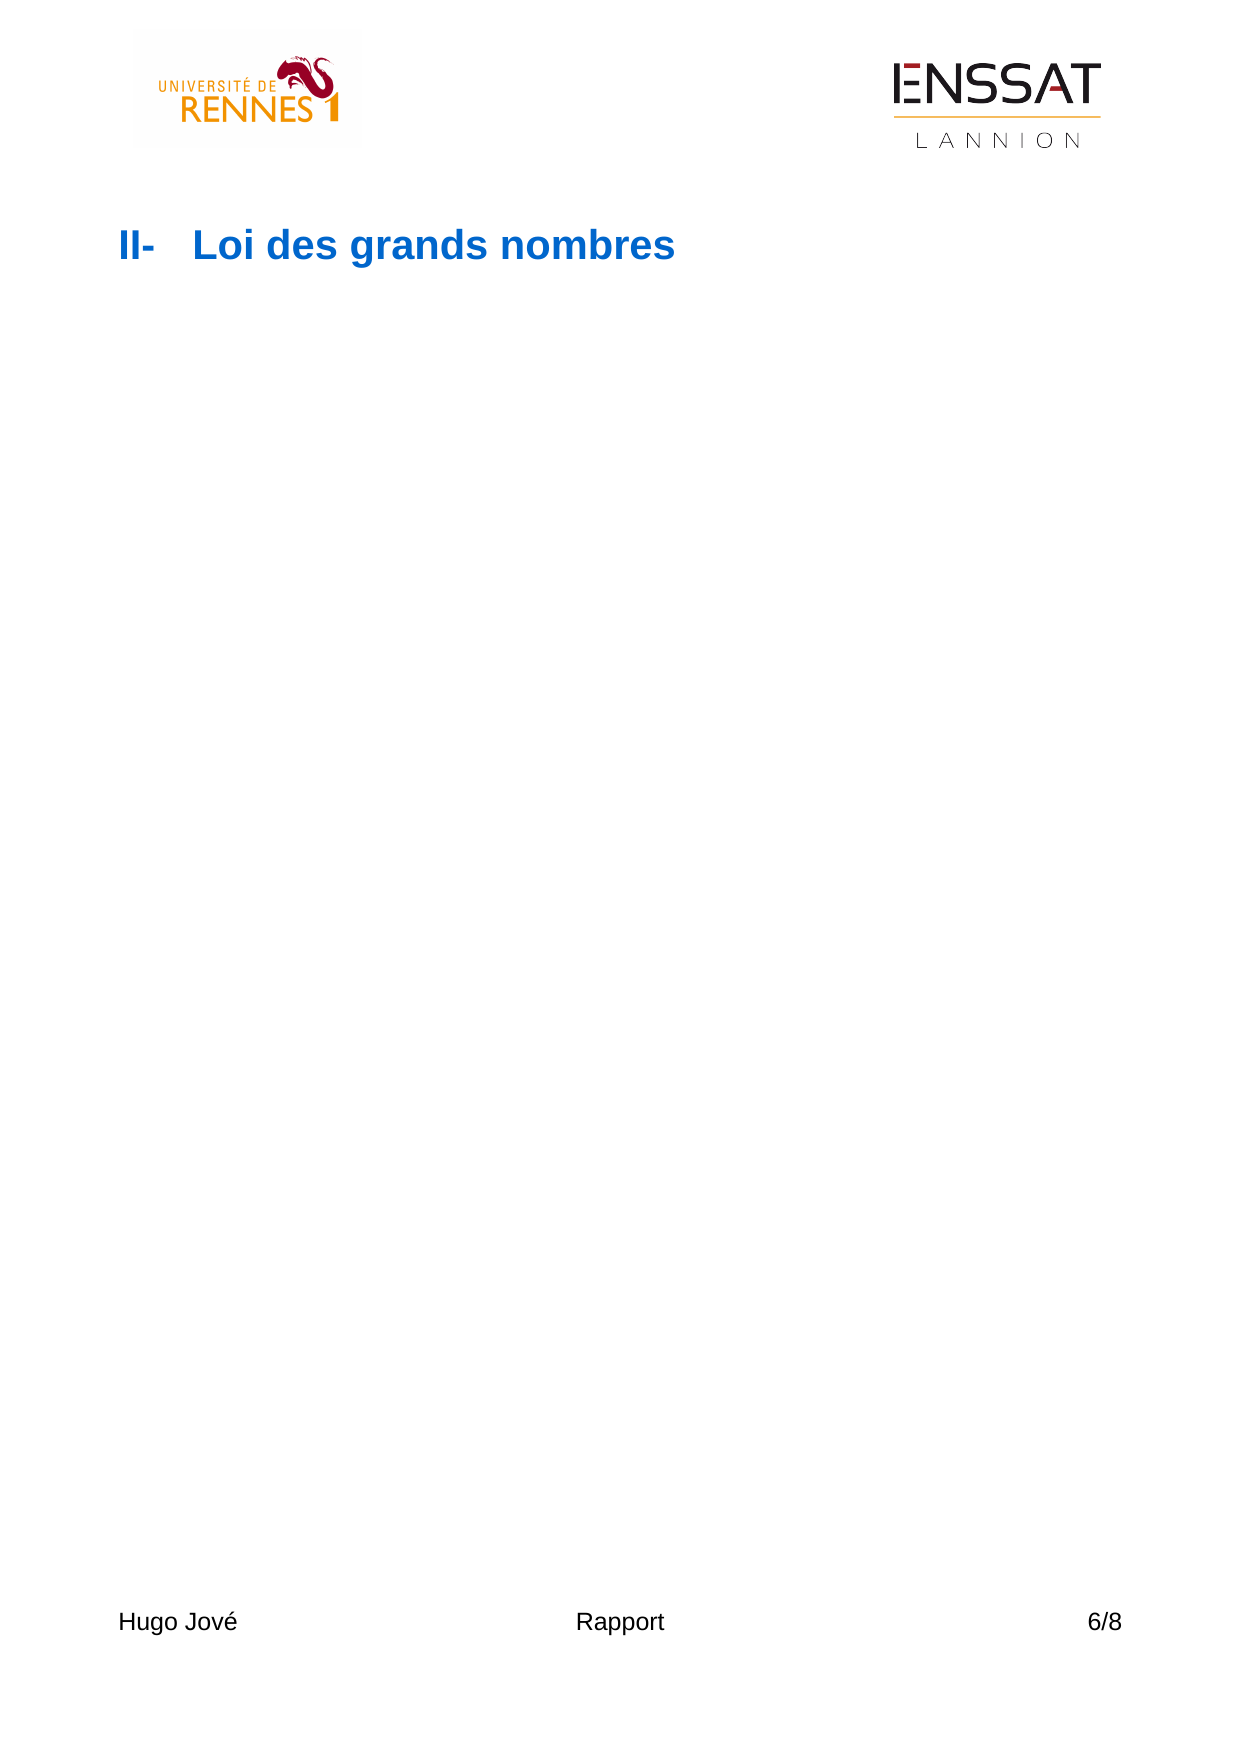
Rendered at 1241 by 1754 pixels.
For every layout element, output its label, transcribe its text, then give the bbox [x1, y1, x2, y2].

picture [133, 29, 363, 148]
subtitle Loi des grands nombres [118, 221, 1122, 268]
picture [894, 63, 1101, 148]
